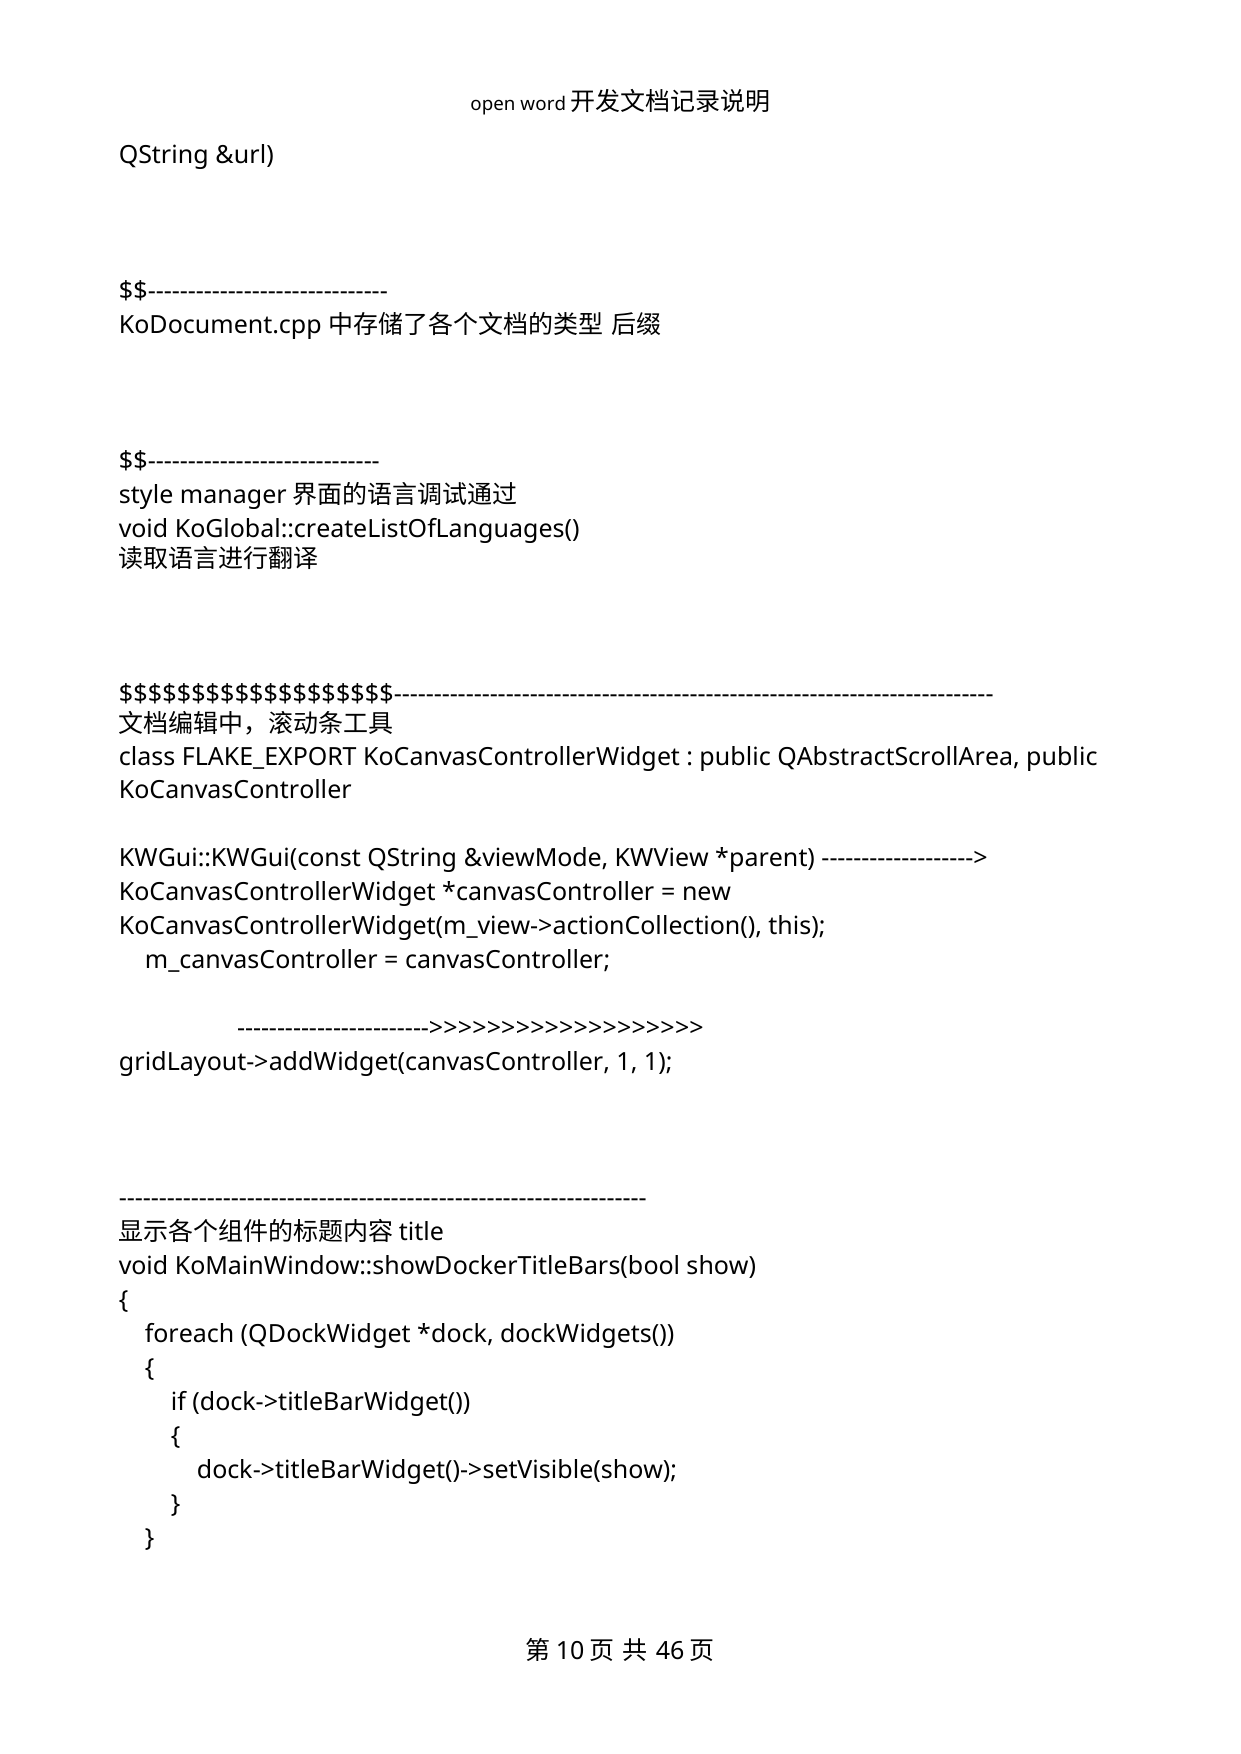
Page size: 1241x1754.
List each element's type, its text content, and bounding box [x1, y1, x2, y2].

text $$------------------------------ [119, 273, 1121, 307]
text KoDocument.cpp 中存储了各个文档的类型 后缀 [119, 307, 1121, 341]
text ------------------------------------------------------------------ [119, 1180, 1121, 1214]
text { [119, 1282, 1121, 1316]
text KoCanvasControllerWidget *canvasController = new KoCanvasControllerWidget(m_view->actionCollection(), this); [119, 874, 1121, 942]
text $$$$$$$$$$$$$$$$$$$--------------------------------------------------------------------------- [119, 676, 1121, 709]
text void KoMainWindow::showDockerTitleBars(bool show) [119, 1248, 1121, 1282]
text QString &url) [119, 137, 1121, 171]
text { [119, 1418, 1121, 1452]
text foreach (QDockWidget *dock, dockWidgets()) [119, 1316, 1121, 1350]
text KWGui::KWGui(const QString &viewMode, KWView *parent) -------------------> [119, 840, 1121, 874]
text m_canvasController = canvasController; [119, 942, 1121, 976]
text style manager界面的语言调试通过 [119, 477, 1121, 511]
text gridLayout->addWidget(canvasController, 1, 1); [119, 1044, 1121, 1078]
text void KoGlobal::createListOfLanguages() [119, 511, 1121, 545]
text 显示各个组件的标题内容title [119, 1214, 1121, 1248]
text { [119, 1350, 1121, 1384]
text } [119, 1486, 1121, 1519]
text $$----------------------------- [119, 443, 1121, 477]
text class FLAKE_EXPORT KoCanvasControllerWidget : public QAbstractScrollArea, public KoCanvasController [119, 738, 1121, 806]
text } [119, 1519, 1121, 1553]
text ------------------------>>>>>>>>>>>>>>>>>>> [119, 1010, 1121, 1044]
text 文档编辑中，滚动条工具 [119, 709, 1121, 738]
text 读取语言进行翻译 [119, 545, 1121, 574]
text dock->titleBarWidget()->setVisible(show); [119, 1452, 1121, 1486]
text if (dock->titleBarWidget()) [119, 1384, 1121, 1418]
